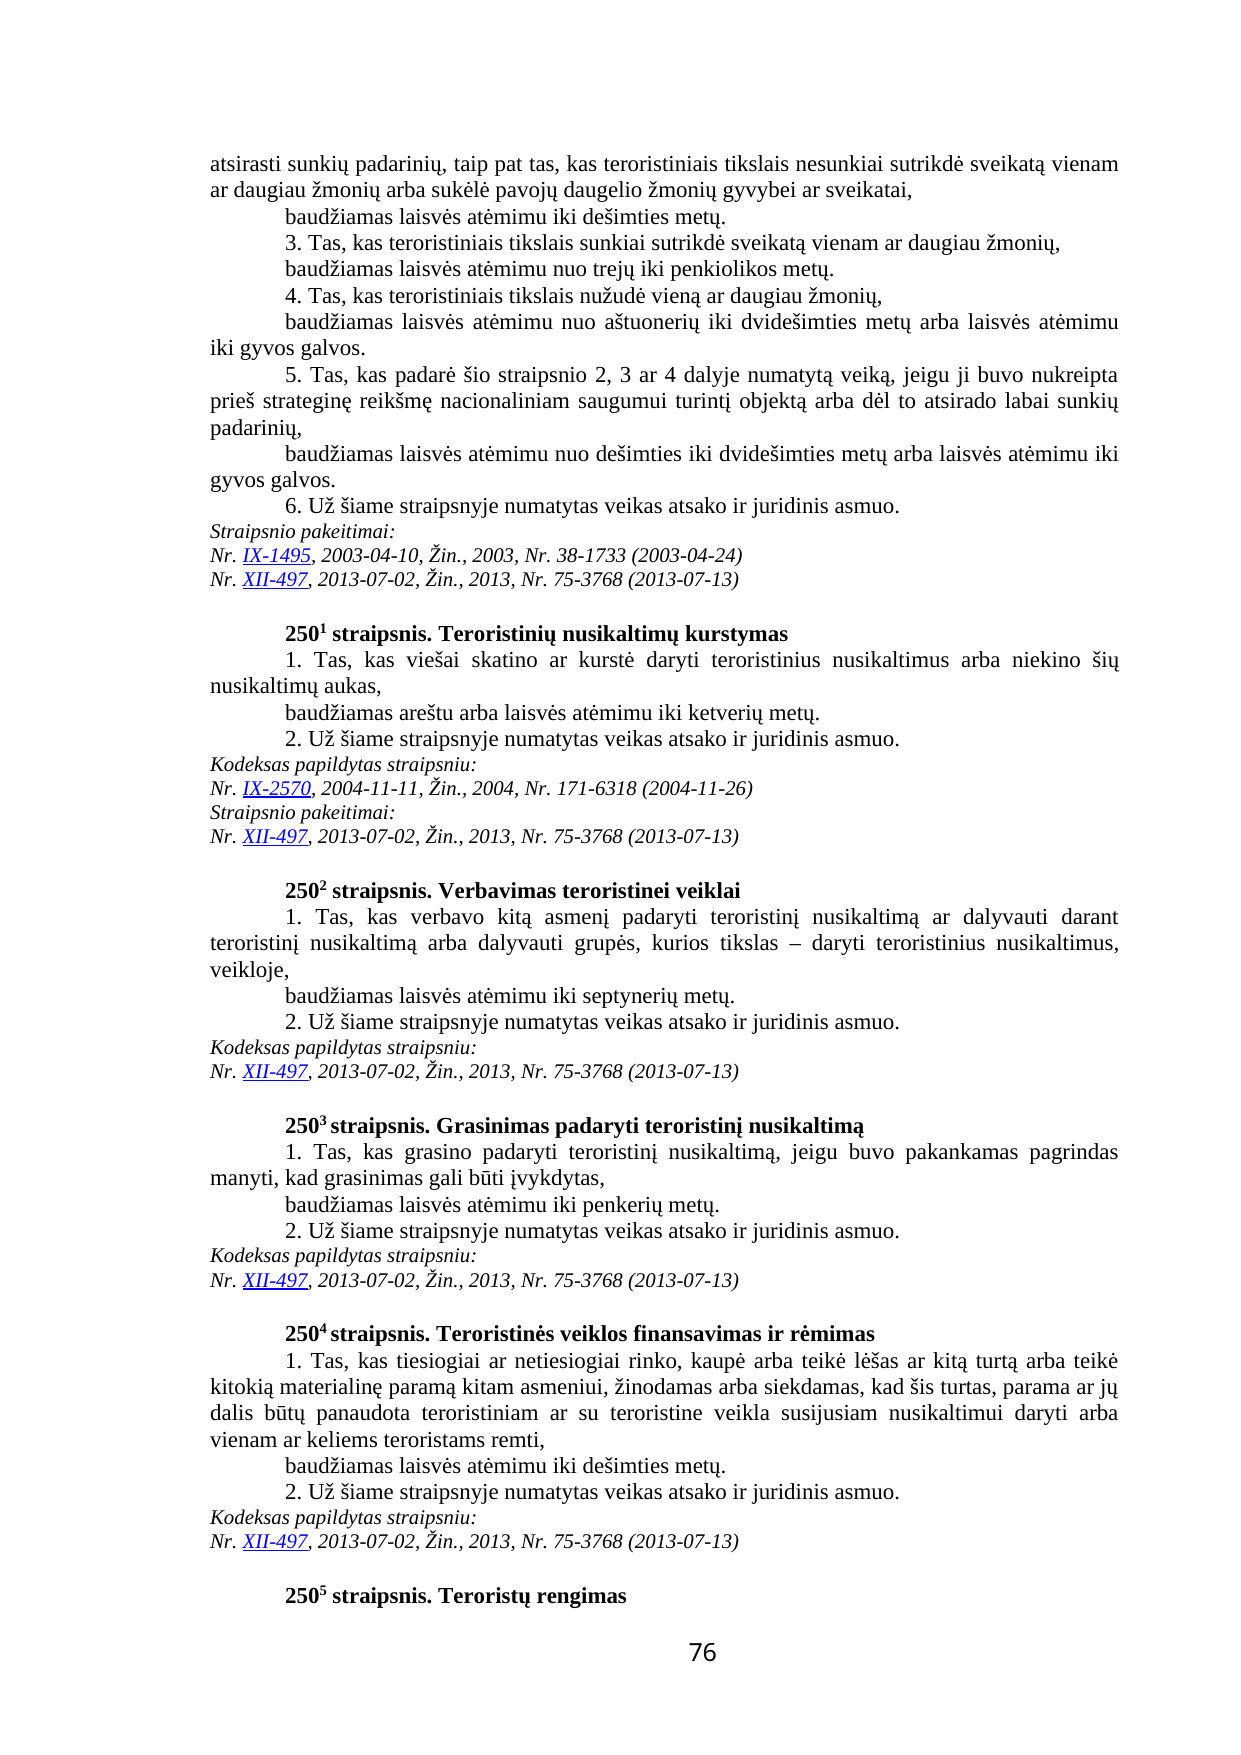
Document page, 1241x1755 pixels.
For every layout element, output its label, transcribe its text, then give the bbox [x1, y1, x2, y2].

text baudžiamas areštu arba laisvės atėmimu iki ketverių metų. [210, 699, 1120, 725]
text Kodeksas papildytas straipsniu: [210, 752, 1120, 776]
text Nr. IX-1495, 2003-04-10, Žin., 2003, Nr. 38-1733 (2003-04-24) [210, 543, 1120, 567]
text Nr. IX-2570, 2004-11-11, Žin., 2004, Nr. 171-6318 (2004-11-26) [210, 776, 1120, 800]
text Kodeksas papildytas straipsniu: [210, 1505, 1120, 1529]
text 6. Už šiame straipsnyje numatytas veikas atsako ir juridinis asmuo. [210, 493, 1120, 519]
text Kodeksas papildytas straipsniu: [210, 1035, 1120, 1059]
text baudžiamas laisvės atėmimu iki dešimties metų. [210, 1452, 1120, 1478]
text 2502 straipsnis. Verbavimas teroristinei veiklai [210, 877, 1120, 903]
text atsirasti sunkių padarinių, taip pat tas, kas teroristiniais tikslais nesunkiai sutrikdė sveikatą vienam ar daugiau žmonių arba sukėlė pavojų daugelio žmonių gyvybei ar sveikatai, [210, 150, 1120, 203]
text 2501 straipsnis. Teroristinių nusikaltimų kurstymas [210, 620, 1120, 646]
text 1. Tas, kas viešai skatino ar kurstė daryti teroristinius nusikaltimus arba niekino šių nusikaltimų aukas, [210, 646, 1120, 699]
text 1. Tas, kas grasino padaryti teroristinį nusikaltimą, jeigu buvo pakankamas pagrindas manyti, kad grasinimas gali būti įvykdytas, [210, 1138, 1120, 1191]
text Kodeksas papildytas straipsniu: [210, 1243, 1120, 1267]
text baudžiamas laisvės atėmimu nuo aštuonerių iki dvidešimties metų arba laisvės atėmimu iki gyvos galvos. [210, 308, 1120, 361]
text Straipsnio pakeitimai: [210, 519, 1120, 543]
text 1. Tas, kas tiesiogiai ar netiesiogiai rinko, kaupė arba teikė lėšas ar kitą turtą arba teikė kitokią materialinę paramą kitam asmeniui, žinodamas arba siekdamas, kad šis turtas, parama ar jų dalis būtų panaudota teroristiniam ar su teroristine veikla susijusiam nusikaltimui daryti arba vienam ar keliems teroristams remti, [210, 1347, 1120, 1452]
text 5. Tas, kas padarė šio straipsnio 2, 3 ar 4 dalyje numatytą veiką, jeigu ji buvo nukreipta prieš strateginę reikšmę nacionaliniam saugumui turintį objektą arba dėl to atsirado labai sunkių padarinių, [210, 361, 1120, 440]
text baudžiamas laisvės atėmimu iki dešimties metų. [210, 203, 1120, 229]
text Nr. XII-497, 2013-07-02, Žin., 2013, Nr. 75-3768 (2013-07-13) [210, 567, 1120, 591]
text Nr. XII-497, 2013-07-02, Žin., 2013, Nr. 75-3768 (2013-07-13) [210, 824, 1120, 848]
text baudžiamas laisvės atėmimu nuo trejų iki penkiolikos metų. [210, 255, 1120, 282]
text 3. Tas, kas teroristiniais tikslais sunkiai sutrikdė sveikatą vienam ar daugiau žmonių, [210, 229, 1120, 255]
text baudžiamas laisvės atėmimu iki septynerių metų. [210, 982, 1120, 1008]
text 2. Už šiame straipsnyje numatytas veikas atsako ir juridinis asmuo. [210, 1478, 1120, 1505]
text Nr. XII-497, 2013-07-02, Žin., 2013, Nr. 75-3768 (2013-07-13) [210, 1059, 1120, 1083]
text 2. Už šiame straipsnyje numatytas veikas atsako ir juridinis asmuo. [210, 1217, 1120, 1243]
text 2. Už šiame straipsnyje numatytas veikas atsako ir juridinis asmuo. [210, 725, 1120, 752]
text 2505 straipsnis. Teroristų rengimas [210, 1582, 1120, 1608]
text 4. Tas, kas teroristiniais tikslais nužudė vieną ar daugiau žmonių, [210, 282, 1120, 308]
text 2504 straipsnis. Teroristinės veiklos finansavimas ir rėmimas [210, 1320, 1120, 1347]
text 1. Tas, kas verbavo kitą asmenį padaryti teroristinį nusikaltimą ar dalyvauti darant teroristinį nusikaltimą arba dalyvauti grupės, kurios tikslas – daryti teroristinius nusikaltimus, veikloje, [210, 903, 1120, 982]
text Straipsnio pakeitimai: [210, 800, 1120, 824]
text baudžiamas laisvės atėmimu nuo dešimties iki dvidešimties metų arba laisvės atėmimu iki gyvos galvos. [210, 440, 1120, 493]
text baudžiamas laisvės atėmimu iki penkerių metų. [210, 1191, 1120, 1217]
text Nr. XII-497, 2013-07-02, Žin., 2013, Nr. 75-3768 (2013-07-13) [210, 1529, 1120, 1553]
text 2. Už šiame straipsnyje numatytas veikas atsako ir juridinis asmuo. [210, 1008, 1120, 1035]
text 2503 straipsnis. Grasinimas padaryti teroristinį nusikaltimą [210, 1112, 1120, 1138]
text Nr. XII-497, 2013-07-02, Žin., 2013, Nr. 75-3768 (2013-07-13) [210, 1267, 1120, 1292]
